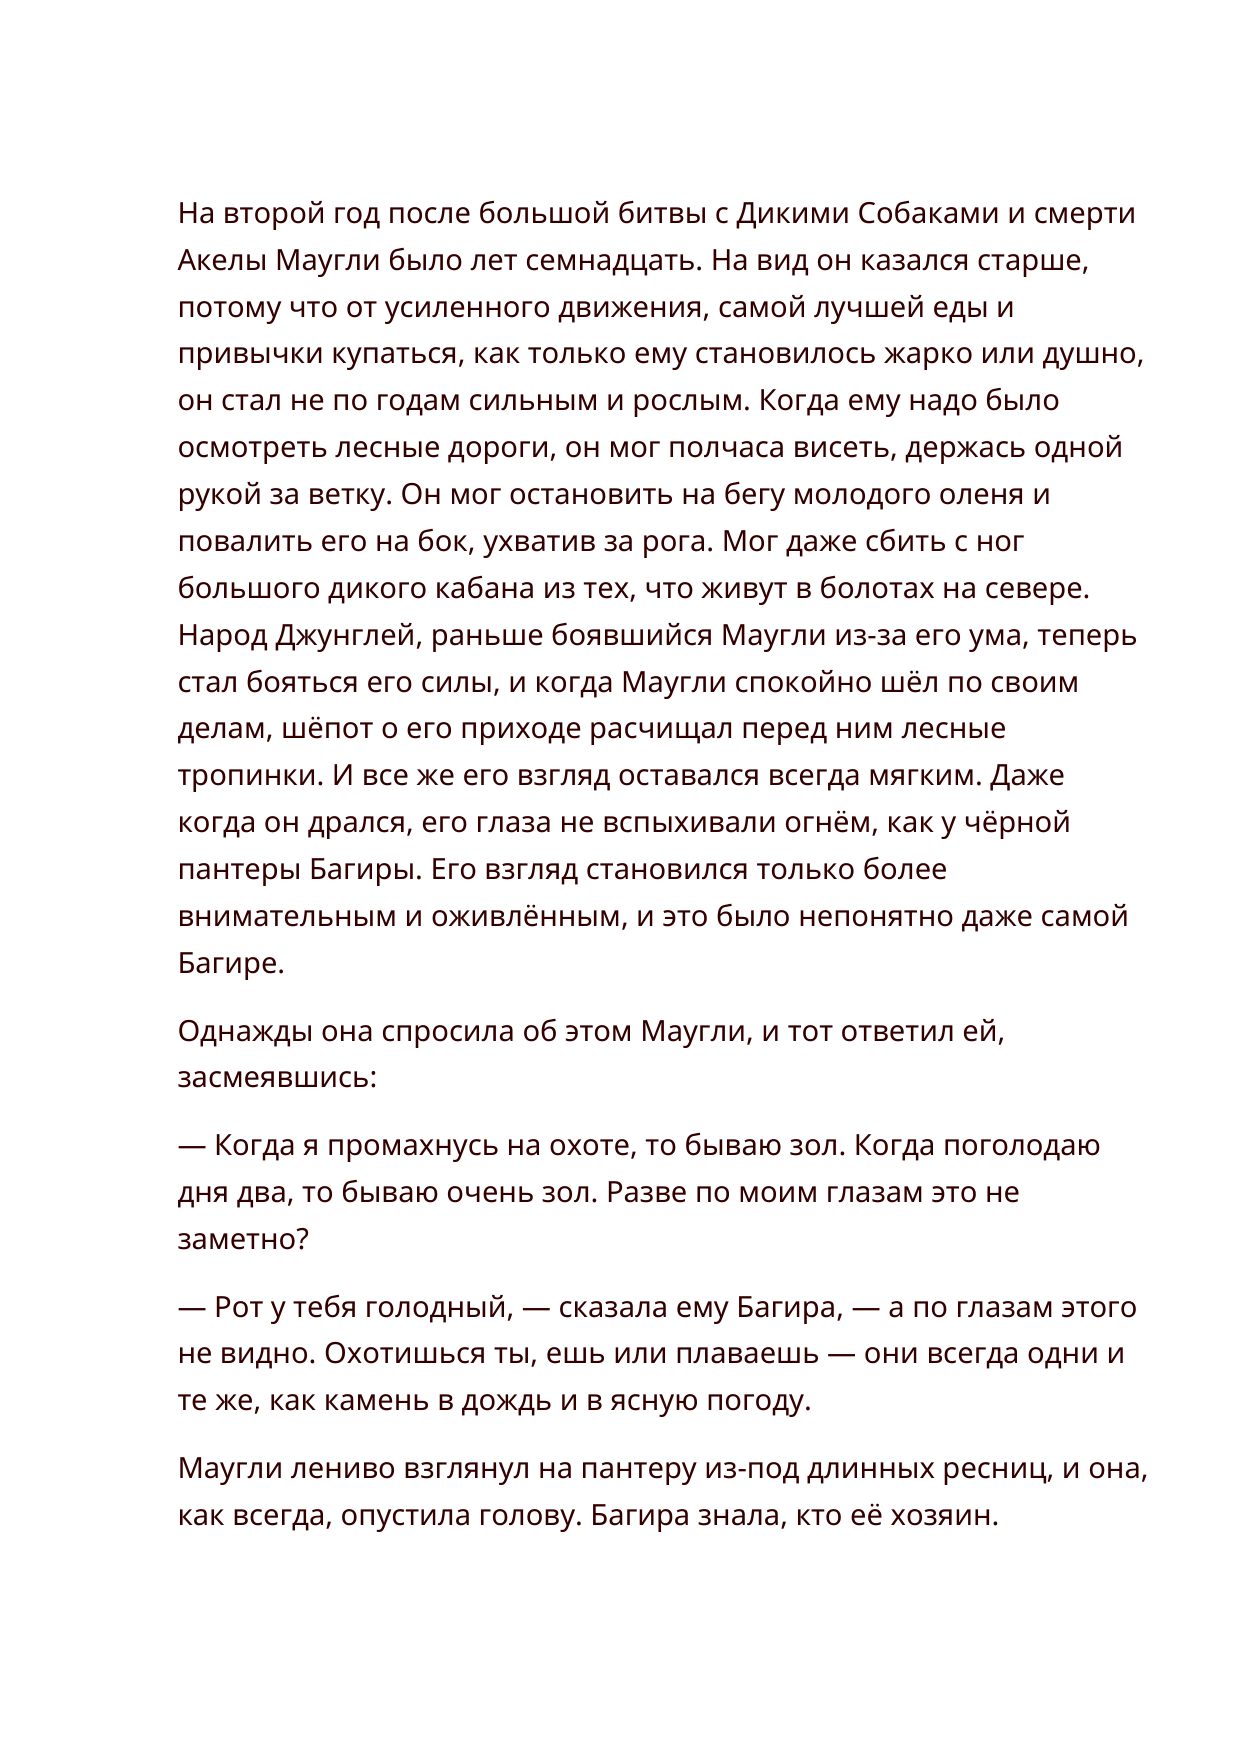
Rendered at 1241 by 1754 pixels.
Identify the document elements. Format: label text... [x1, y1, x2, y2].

text Однажды она спросила об этом Маугли, и тот ответил ей, засмеявшись: [177, 1003, 1152, 1096]
text — Когда я промахнусь на охоте, то бываю зол. Когда поголодаю дня два, то бываю очень зол. Разве по моим глазам это не заметно? [177, 1117, 1152, 1258]
text На второй год после большой битвы с Дикими Собаками и смерти Акелы Маугли было лет семнадцать. На вид он казался старше, потому что от усиленного движения, самой лучшей еды и привычки купаться, как только ему становилось жарко или душно, он стал не по годам сильным и рослым. Когда ему надо было осмотреть лесные дороги, он мог полчаса висеть, держась одной рукой за ветку. Он мог остановить на бегу молодого оленя и повалить его на бок, ухватив за рога. Мог даже сбить с ног большого дикого кабана из тех, что живут в болотах на севере. Народ Джунглей, раньше боявшийся Маугли из-за его ума, теперь стал бояться его силы, и когда Маугли спокойно шёл по своим делам, шёпот о его приходе расчищал перед ним лесные тропинки. И все же его взгляд оставался всегда мягким. Даже когда он дрался, его глаза не вспыхивали огнём, как у чёрной пантеры Багиры. Его взгляд становился только более внимательным и оживлённым, и это было непонятно даже самой Багире. [177, 185, 1152, 982]
text Маугли лениво взглянул на пантеру из-под длинных ресниц, и она, как всегда, опустила голову. Багира знала, кто её хозяин. [177, 1440, 1152, 1534]
text — Рот у тебя голодный, — сказала ему Багира, — а по глазам этого не видно. Охотишься ты, ешь или плаваешь — они всегда одни и те же, как камень в дождь и в ясную погоду. [177, 1279, 1152, 1419]
